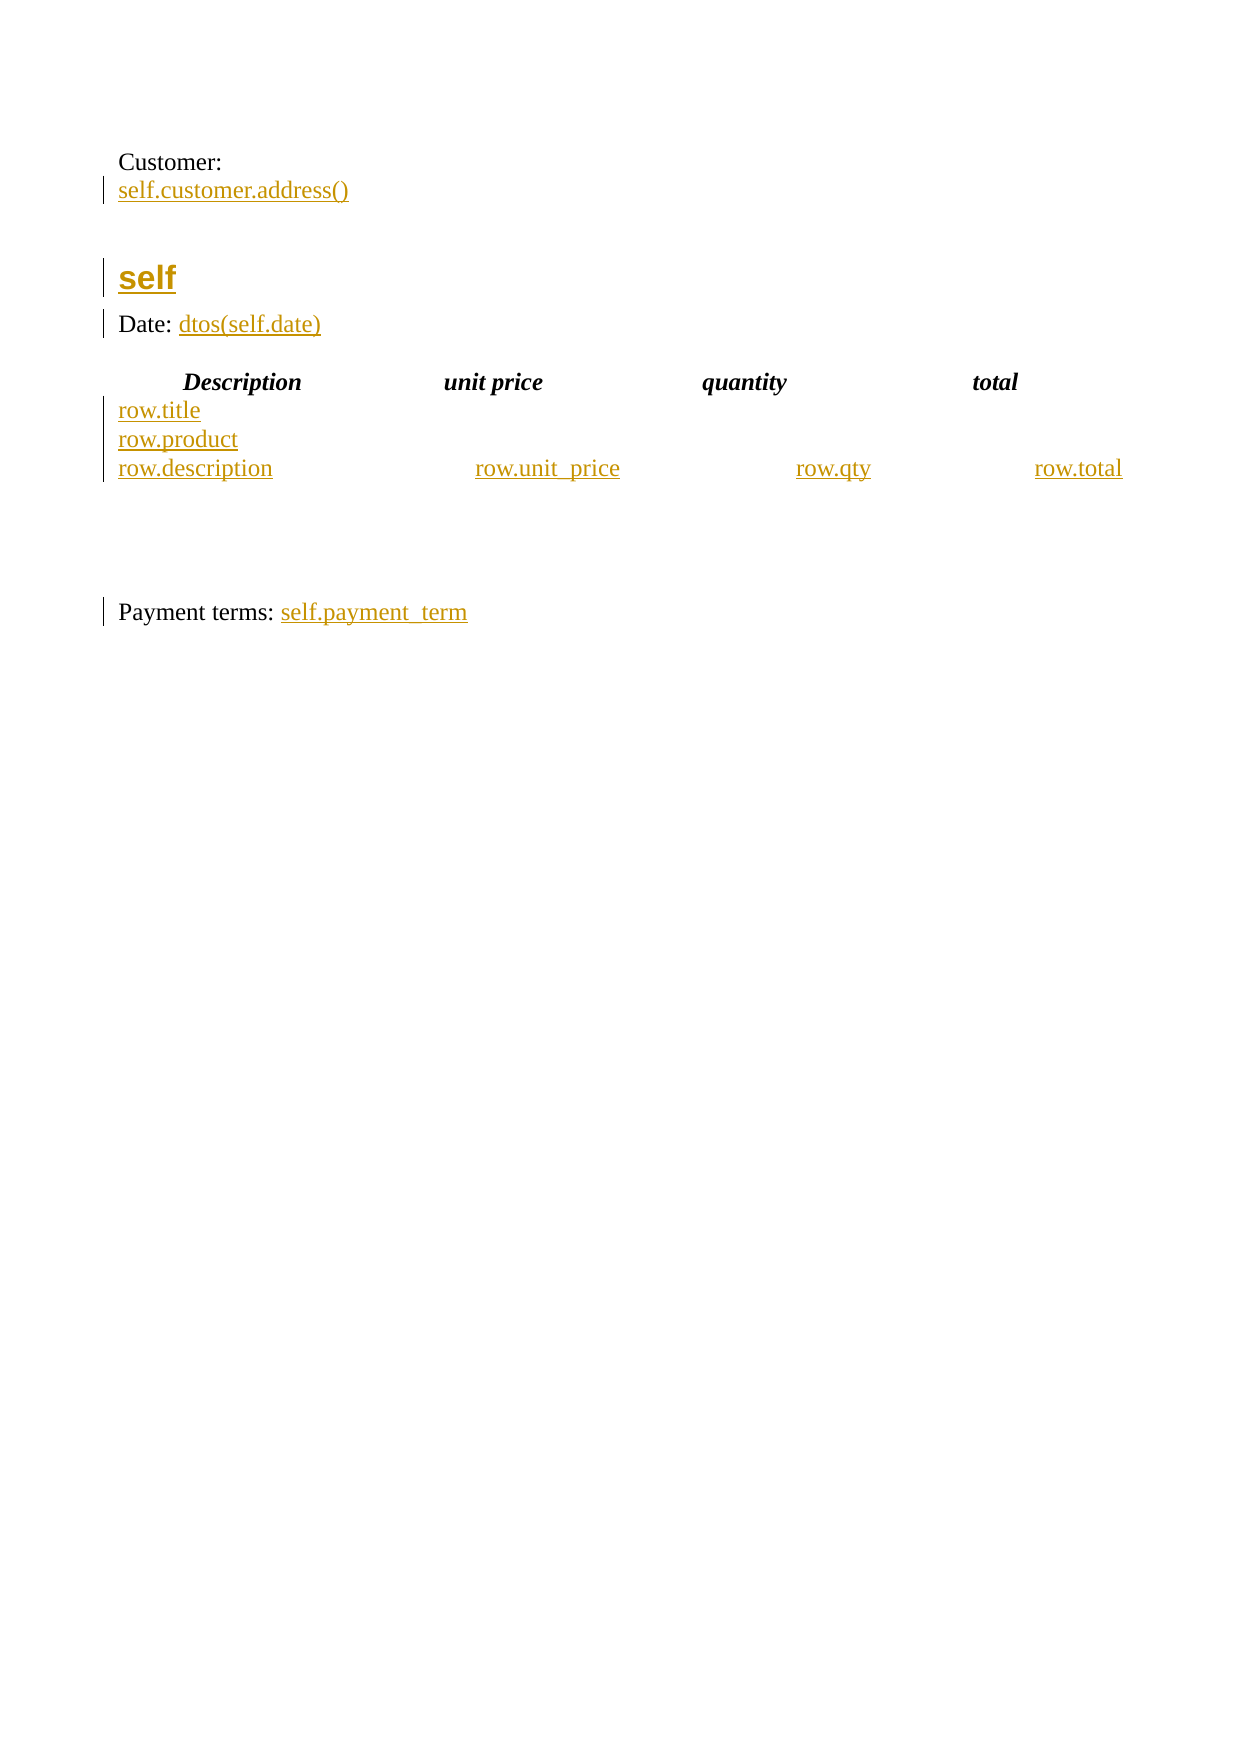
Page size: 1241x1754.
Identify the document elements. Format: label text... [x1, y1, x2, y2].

subtitle self [118, 258, 1122, 297]
table_header unit price [369, 367, 620, 396]
text Date: dtos(self.date) [118, 309, 1122, 338]
table_header quantity [620, 367, 871, 396]
table_cell row.total [871, 396, 1122, 482]
table_cell row.qty [620, 396, 871, 482]
table_cell row.title row.product row.description [118, 396, 369, 482]
table_header Description [118, 367, 369, 396]
table_header total [871, 367, 1122, 396]
table_cell row.unit_price [369, 396, 620, 482]
text Payment terms: self.payment_term [118, 597, 1122, 626]
text Customer: [118, 147, 1122, 176]
text self.customer.address() [118, 176, 1122, 204]
